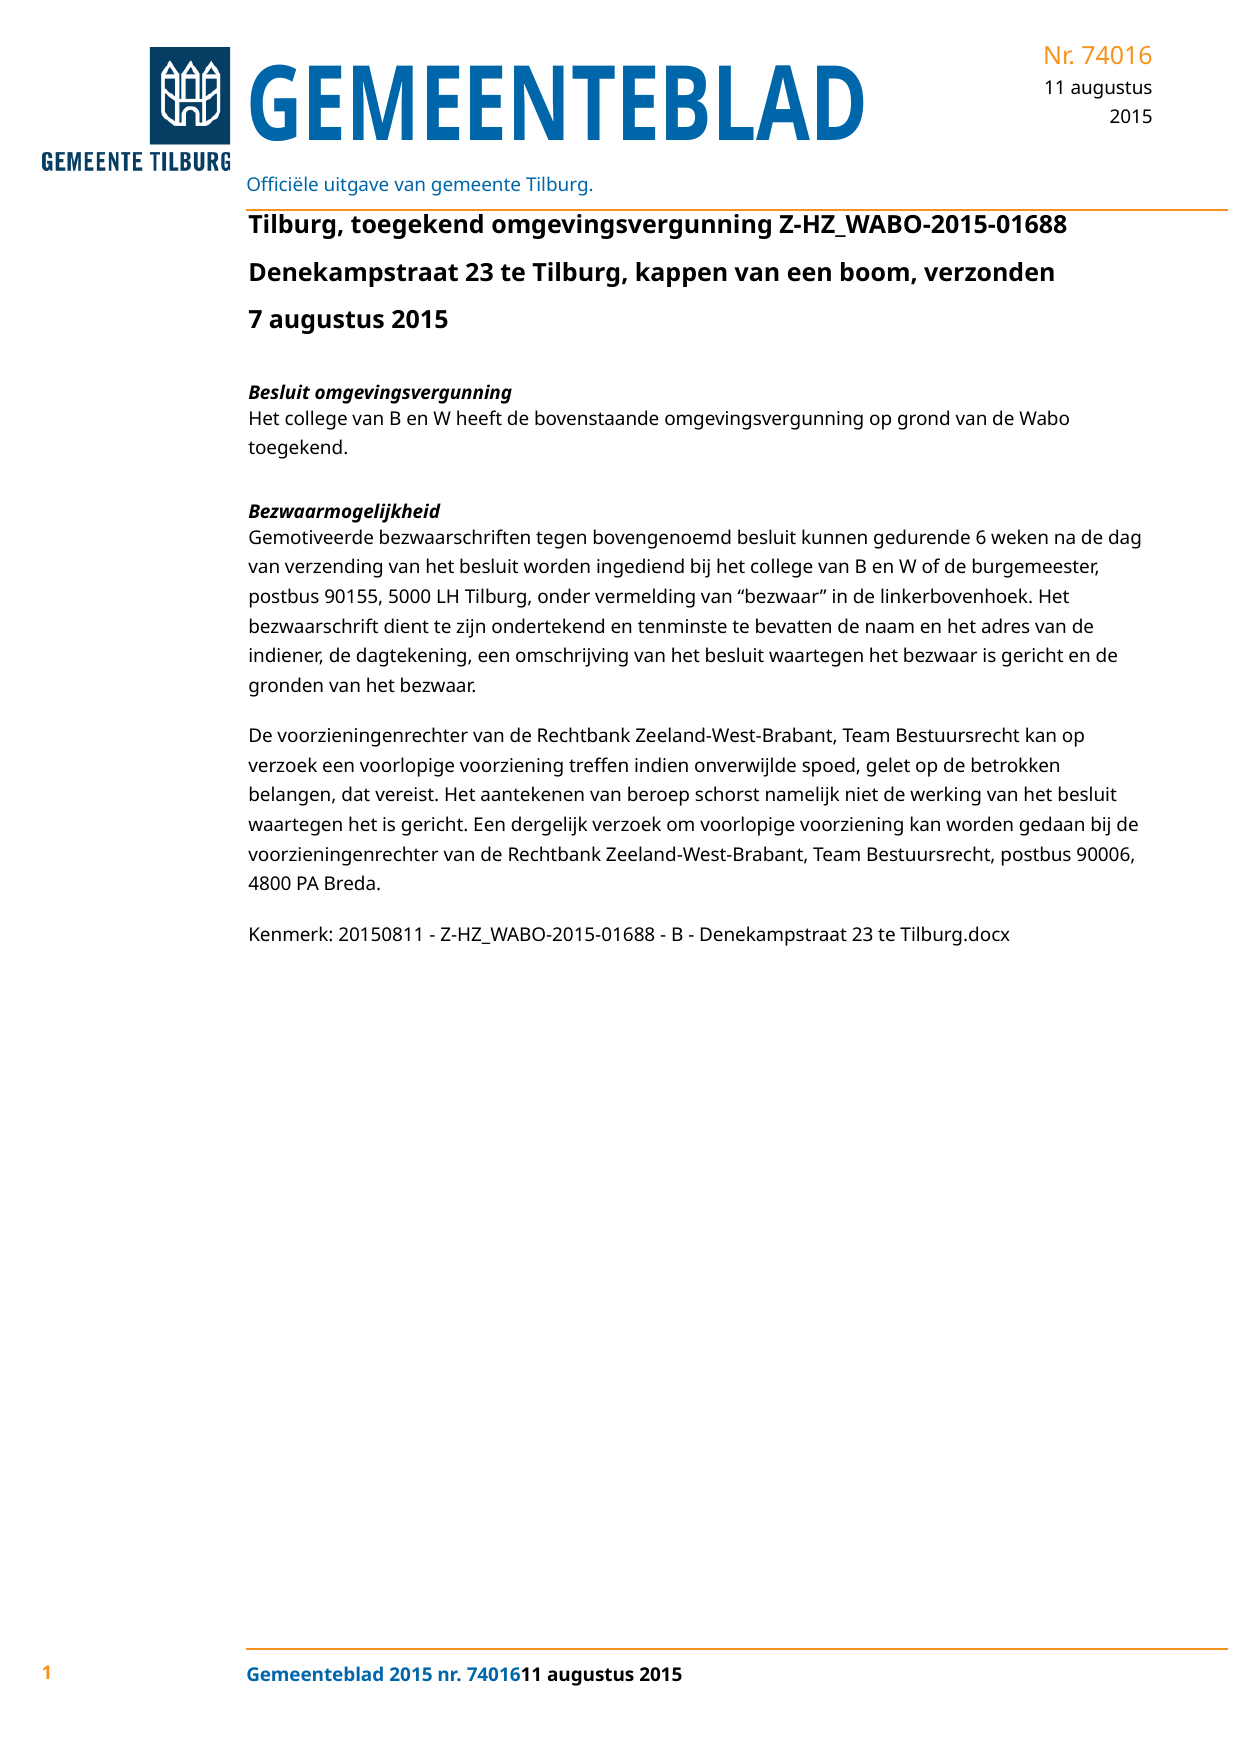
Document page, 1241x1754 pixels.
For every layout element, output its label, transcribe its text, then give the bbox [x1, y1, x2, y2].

text Het college van B en W heeft de bovenstaande omgevingsvergunning op grond van de Wabo toegekend. [248, 405, 1152, 460]
text Besluit omgevingsvergunning [248, 379, 1152, 405]
text Tilburg, toegekend omgevingsvergunning Z-HZ_WABO-2015-01688 Denekampstraat 23 te Tilburg, kappen van een boom, verzonden 7 augustus 2015 [248, 211, 1152, 336]
text Gemotiveerde bezwaarschriften tegen bovengenoemd besluit kunnen gedurende 6 weken na de dag van verzending van het besluit worden ingediend bij het college van B en W of de burgemeester, postbus 90155, 5000 LH Tilburg, onder vermelding van “bezwaar” in de linkerbovenhoek. Het bezwaarschrift dient te zijn ondertekend en tenminste te bevatten de naam en het adres van de indiener, de dagtekening, een omschrijving van het besluit waartegen het bezwaar is gericht en de gronden van het bezwaar. [248, 524, 1152, 698]
text Kenmerk: 20150811 - Z-HZ_WABO-2015-01688 - B - Denekampstraat 23 te Tilburg.docx [248, 921, 1152, 946]
text Bezwaarmogelijkheid [248, 498, 1152, 524]
picture [41, 47, 231, 172]
text De voorzieningenrechter van de Rechtbank Zeeland-West-Brabant, Team Bestuursrecht kan op verzoek een voorlopige voorziening treffen indien onverwijlde spoed, gelet op de betrokken belangen, dat vereist. Het aantekenen van beroep schorst namelijk niet de werking van het besluit waartegen het is gericht. Een dergelijk verzoek om voorlopige voorziening kan worden gedaan bij de voorzieningenrechter van de Rechtbank Zeeland-West-Brabant, Team Bestuursrecht, postbus 90006, 4800 PA Breda. [248, 722, 1152, 896]
